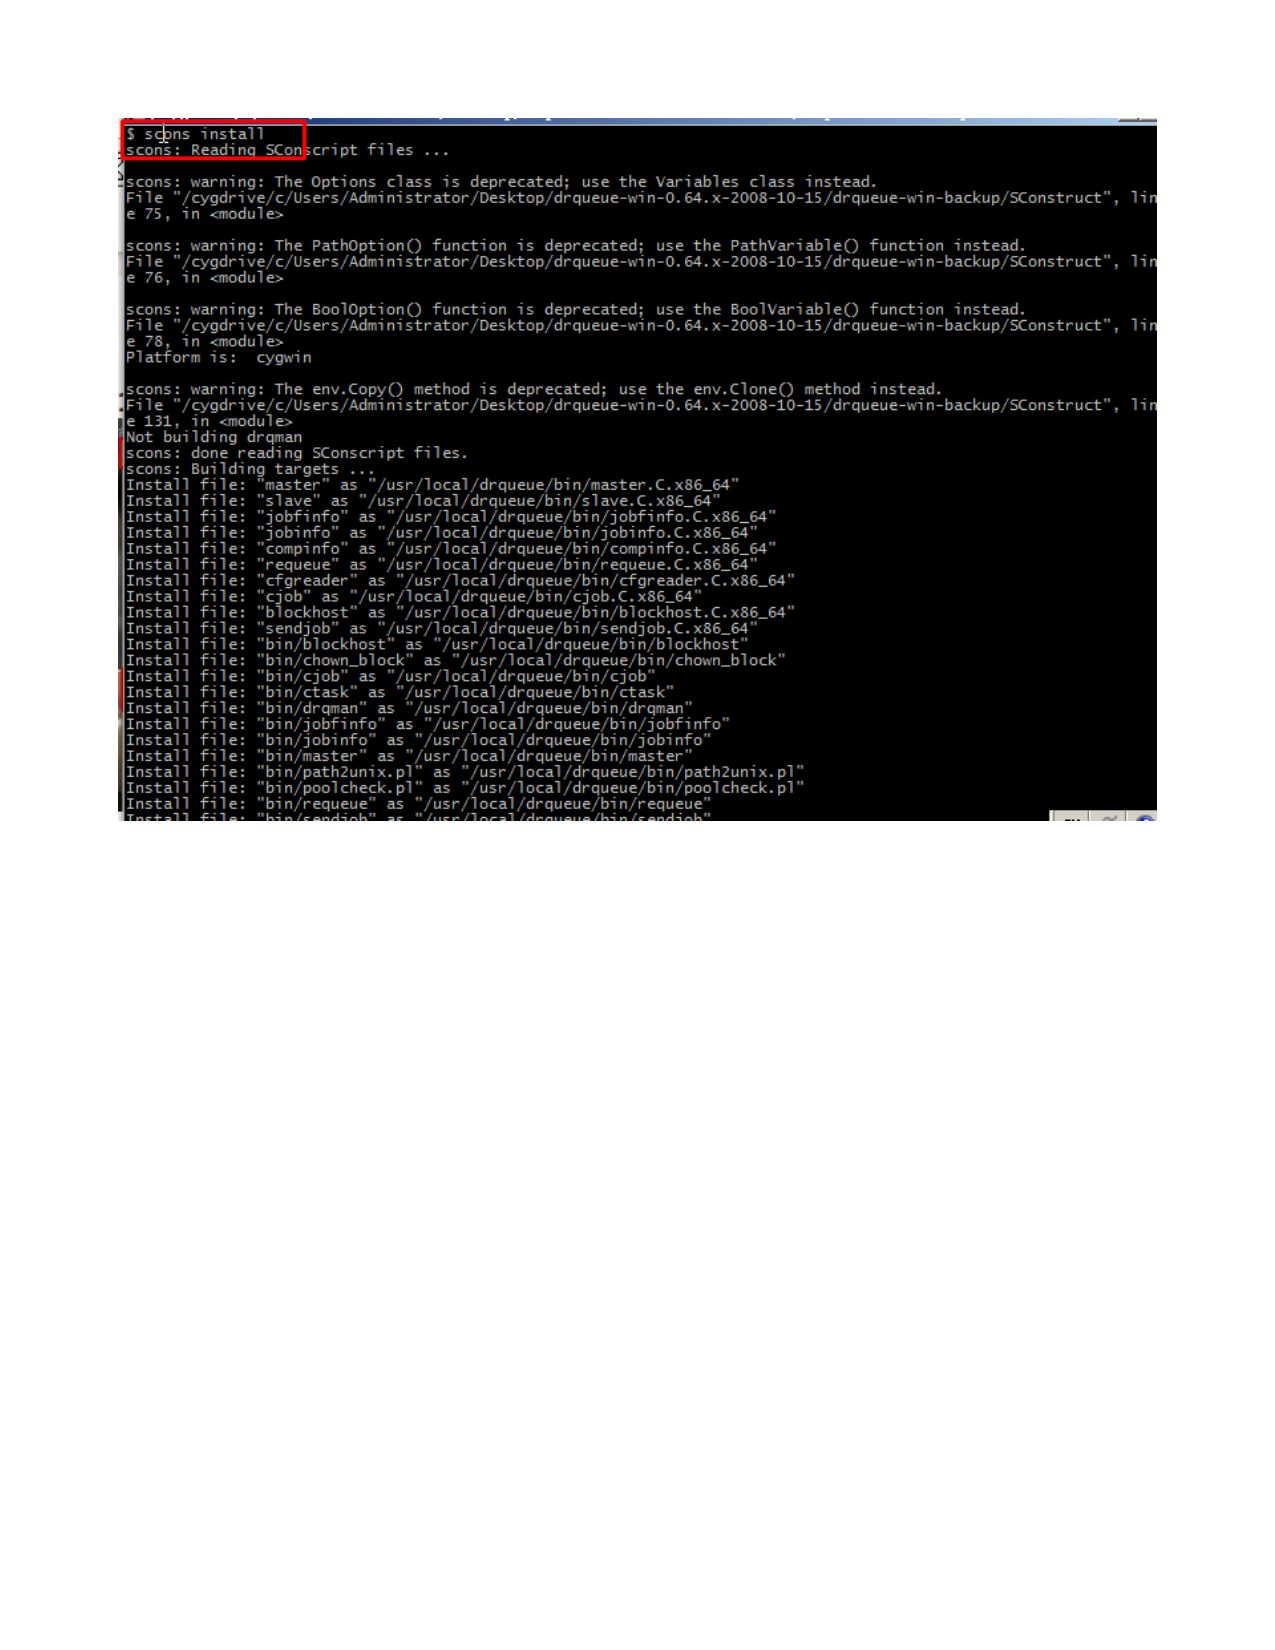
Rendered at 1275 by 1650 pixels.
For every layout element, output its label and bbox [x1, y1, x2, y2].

picture [118, 118, 1157, 821]
